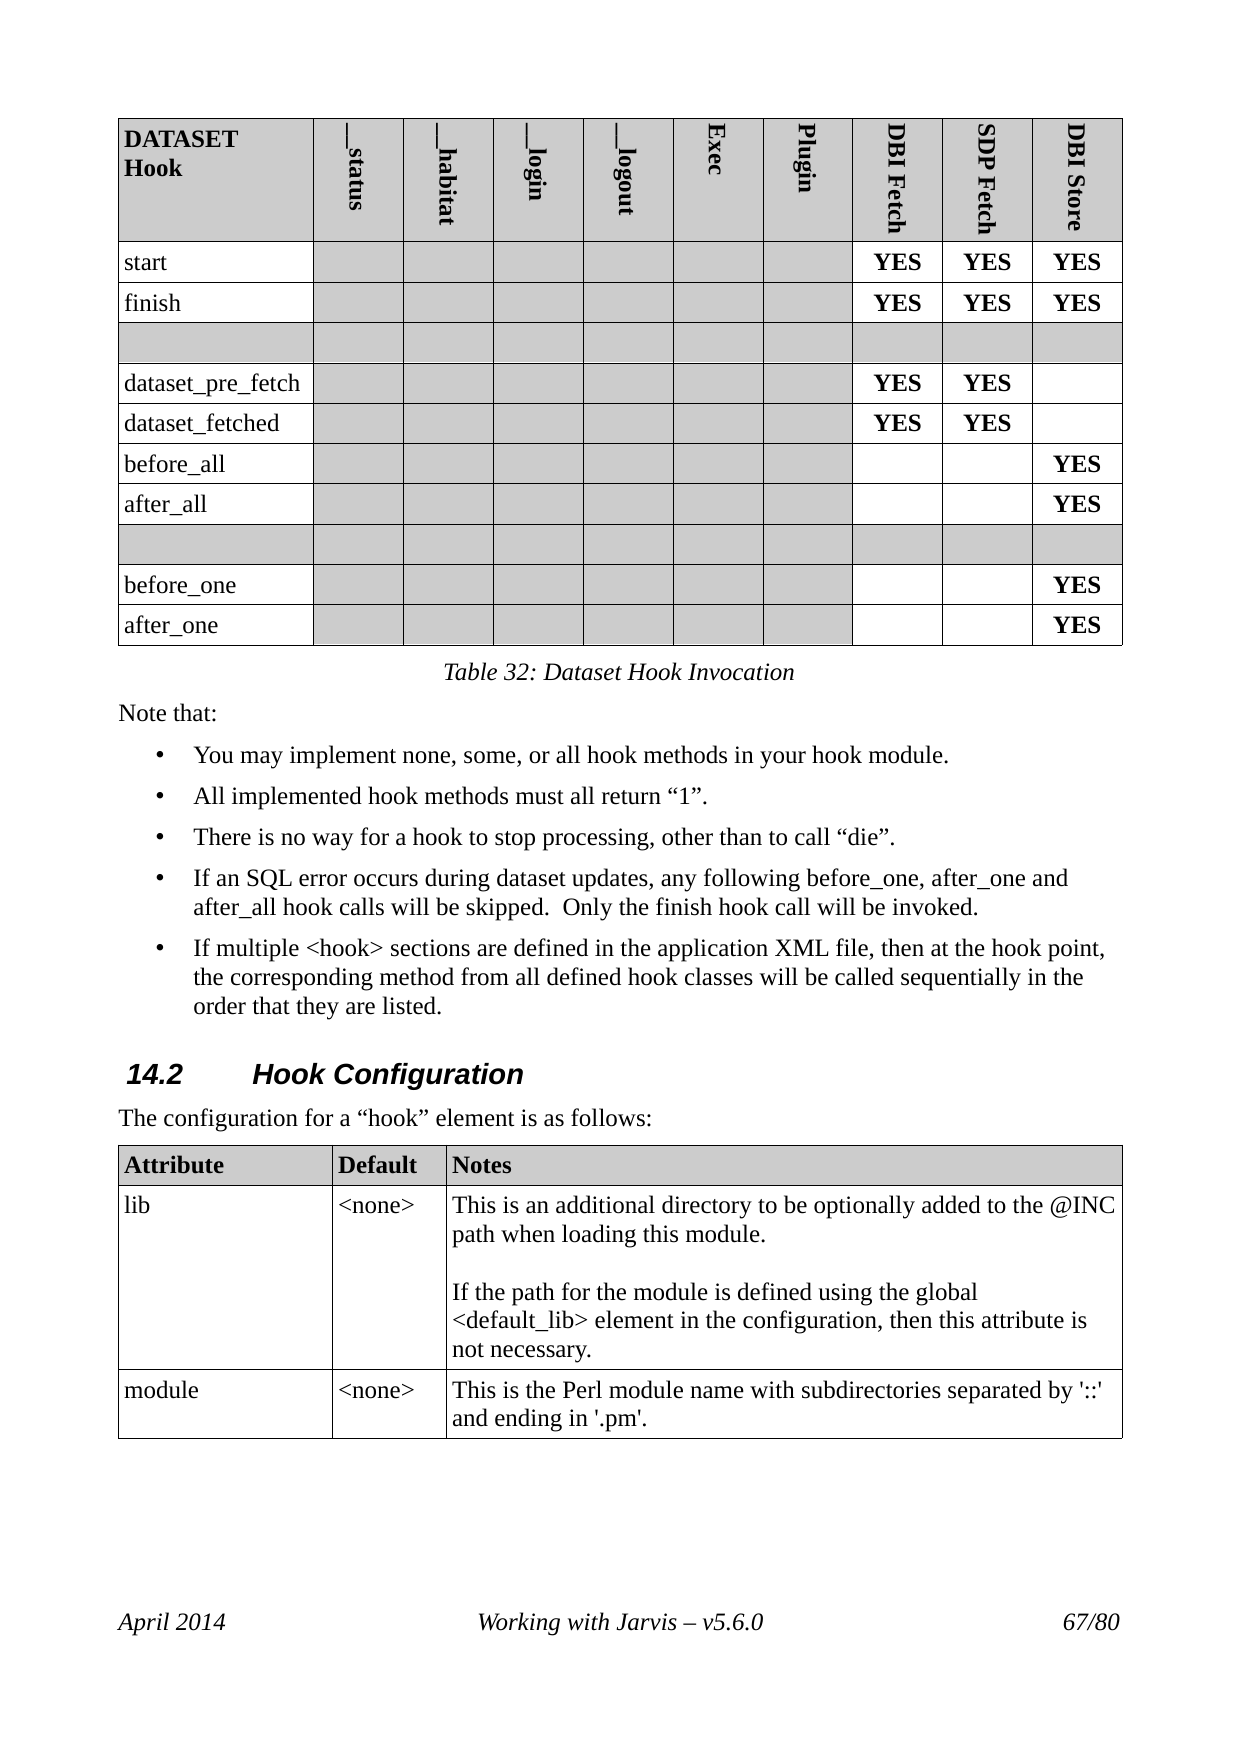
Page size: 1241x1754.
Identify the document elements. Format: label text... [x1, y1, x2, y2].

table_cell [404, 242, 493, 282]
table_cell [494, 364, 583, 403]
table_cell [674, 484, 763, 524]
text Table 32: Dataset Hook Invocation [118, 657, 1122, 686]
table_cell start [119, 242, 313, 282]
table_cell [314, 565, 403, 604]
table_cell [764, 404, 852, 443]
table_cell YES [943, 364, 1032, 403]
table_cell [584, 364, 673, 403]
table_cell finish [119, 283, 313, 322]
table_cell [404, 525, 493, 564]
list You may implement none, some, or all hook methods in your hook module. [156, 740, 1122, 768]
table_header Exec [674, 119, 763, 241]
table_cell [764, 484, 852, 524]
table_cell [404, 404, 493, 443]
table_cell [943, 484, 1032, 524]
table_cell YES [853, 364, 942, 403]
table_cell [853, 444, 942, 483]
table_cell [584, 605, 673, 644]
table_cell [1033, 323, 1122, 362]
table_cell [494, 242, 583, 282]
table_cell [404, 283, 493, 322]
table_cell [674, 525, 763, 564]
table_cell This is the Perl module name with subdirectories separated by '::' and ending in '.pm'. [447, 1370, 1122, 1438]
table_cell dataset_fetched [119, 404, 313, 443]
text The configuration for a “hook” element is as follows: [118, 1103, 1122, 1132]
table_cell [674, 565, 763, 604]
table_cell YES [943, 283, 1032, 322]
table_cell [764, 283, 852, 322]
table_cell [494, 323, 583, 362]
table_cell [1033, 404, 1122, 443]
table_cell after_one [119, 605, 313, 644]
table_cell [404, 484, 493, 524]
table_cell [853, 484, 942, 524]
table_cell [674, 444, 763, 483]
table_cell [314, 364, 403, 403]
table_cell [494, 525, 583, 564]
table_header __status [314, 119, 403, 241]
table_cell [404, 364, 493, 403]
table_cell [943, 444, 1032, 483]
table_header Default [333, 1146, 446, 1185]
table_cell [764, 565, 852, 604]
table_cell YES [1033, 283, 1122, 322]
table_cell [314, 242, 403, 282]
table_cell This is an additional directory to be optionally added to the @INC path when loading this module. If the path for the module is defined using the global <default_lib> element in the configuration, then this attribute is not necessary. [447, 1186, 1122, 1369]
table_header __habitat [404, 119, 493, 241]
table_cell [584, 323, 673, 362]
table_cell [764, 323, 852, 362]
table_cell [853, 525, 942, 564]
table_cell [314, 444, 403, 483]
list All implemented hook methods must all return “1”. [156, 781, 1122, 810]
table_header DATASET Hook [119, 119, 313, 241]
table_cell [494, 404, 583, 443]
table_cell [764, 605, 852, 644]
table_cell [674, 283, 763, 322]
table_cell [674, 364, 763, 403]
table_cell [584, 404, 673, 443]
table_cell [494, 444, 583, 483]
table_cell [584, 283, 673, 322]
table_cell [674, 323, 763, 362]
table_header Notes [447, 1146, 1122, 1185]
table_cell [404, 605, 493, 644]
table_cell [314, 283, 403, 322]
table_cell YES [1033, 565, 1122, 604]
table_cell YES [853, 242, 942, 282]
list If an SQL error occurs during dataset updates, any following before_one, after_one and after_all hook calls will be skipped. Only the finish hook call will be invoked. [156, 863, 1122, 921]
table_cell [764, 444, 852, 483]
list If multiple <hook> sections are defined in the application XML file, then at the hook point, the corresponding method from all defined hook classes will be called sequentially in the order that they are listed. [156, 933, 1122, 1020]
table_cell YES [853, 283, 942, 322]
table_header SDP Fetch [943, 119, 1032, 241]
table_cell [674, 242, 763, 282]
table_cell [943, 565, 1032, 604]
table_cell [494, 605, 583, 644]
table_cell [853, 605, 942, 644]
table_cell [584, 444, 673, 483]
table_cell [943, 605, 1032, 644]
list There is no way for a hook to stop processing, other than to call “die”. [156, 822, 1122, 851]
table_cell [584, 565, 673, 604]
table_cell [584, 242, 673, 282]
table_cell module [119, 1370, 332, 1438]
table_cell [494, 283, 583, 322]
table_cell [314, 605, 403, 644]
table_cell [119, 323, 313, 362]
table_cell [853, 323, 942, 362]
table_cell [853, 565, 942, 604]
table_cell after_all [119, 484, 313, 524]
table_cell <none> [333, 1370, 446, 1438]
table_header __login [494, 119, 583, 241]
table_cell [584, 525, 673, 564]
table_cell before_one [119, 565, 313, 604]
table_cell [584, 484, 673, 524]
table_header DBI Fetch [853, 119, 942, 241]
table_cell YES [853, 404, 942, 443]
table_cell [494, 565, 583, 604]
table_cell [119, 525, 313, 564]
table_header __logout [584, 119, 673, 241]
table_cell [314, 484, 403, 524]
table_cell before_all [119, 444, 313, 483]
table_cell [764, 242, 852, 282]
table_cell YES [943, 242, 1032, 282]
table_cell [494, 484, 583, 524]
table_cell <none> [333, 1186, 446, 1369]
table_cell [1033, 525, 1122, 564]
subtitle Hook Configuration [118, 1057, 1122, 1091]
text Note that: [118, 698, 1122, 727]
table_cell YES [1033, 605, 1122, 644]
table_cell [764, 364, 852, 403]
table_cell YES [1033, 484, 1122, 524]
table_cell [314, 525, 403, 564]
table_cell YES [1033, 444, 1122, 483]
table_cell [404, 444, 493, 483]
table_header Plugin [764, 119, 852, 241]
table_cell YES [943, 404, 1032, 443]
table_cell [404, 323, 493, 362]
table_cell [943, 323, 1032, 362]
table_header DBI Store [1033, 119, 1122, 241]
table_cell [404, 565, 493, 604]
table_header Attribute [119, 1146, 332, 1185]
table_cell lib [119, 1186, 332, 1369]
table_cell [943, 525, 1032, 564]
table_cell YES [1033, 242, 1122, 282]
table_cell [764, 525, 852, 564]
table_cell [1033, 364, 1122, 403]
table_cell [674, 404, 763, 443]
table_cell [314, 404, 403, 443]
table_cell [674, 605, 763, 644]
table_cell [314, 323, 403, 362]
table_cell dataset_pre_fetch [119, 364, 313, 403]
